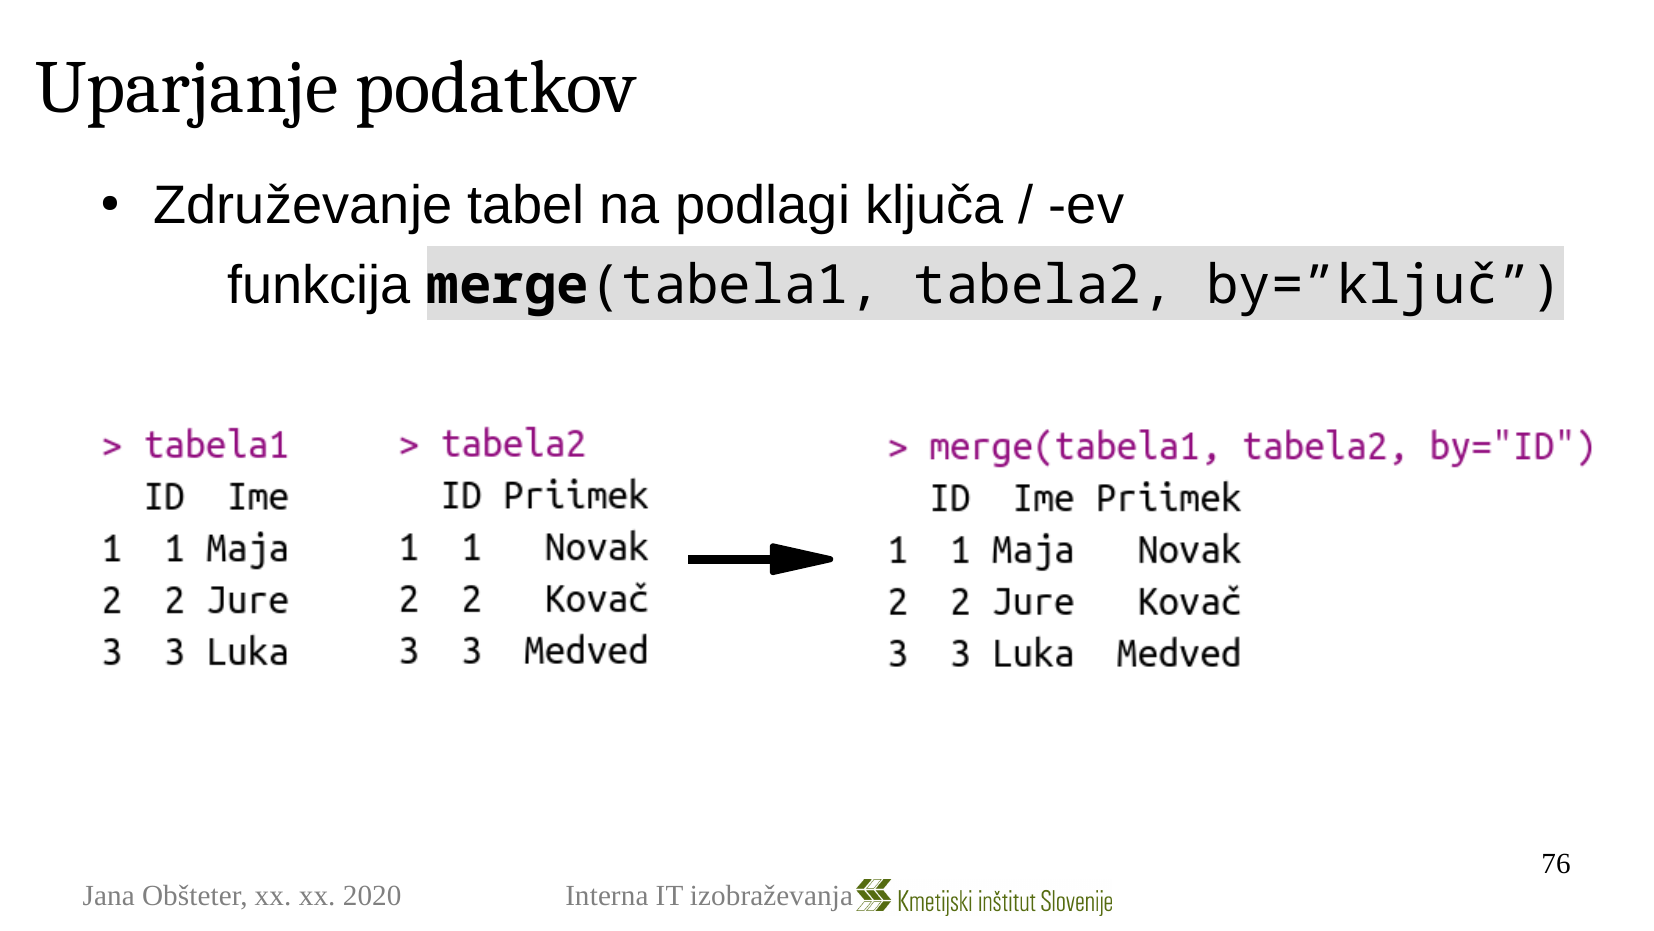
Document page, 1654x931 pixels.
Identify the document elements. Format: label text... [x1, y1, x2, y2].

picture [86, 422, 351, 684]
picture [856, 879, 1112, 916]
list Združevanje tabel na podlagi ključa / -ev funkcija merge(tabela1, tabela2, by=”ključ”) [82, 165, 1642, 827]
title Uparjanje podatkov [35, 21, 1524, 154]
picture [383, 424, 714, 689]
picture [872, 425, 1626, 681]
